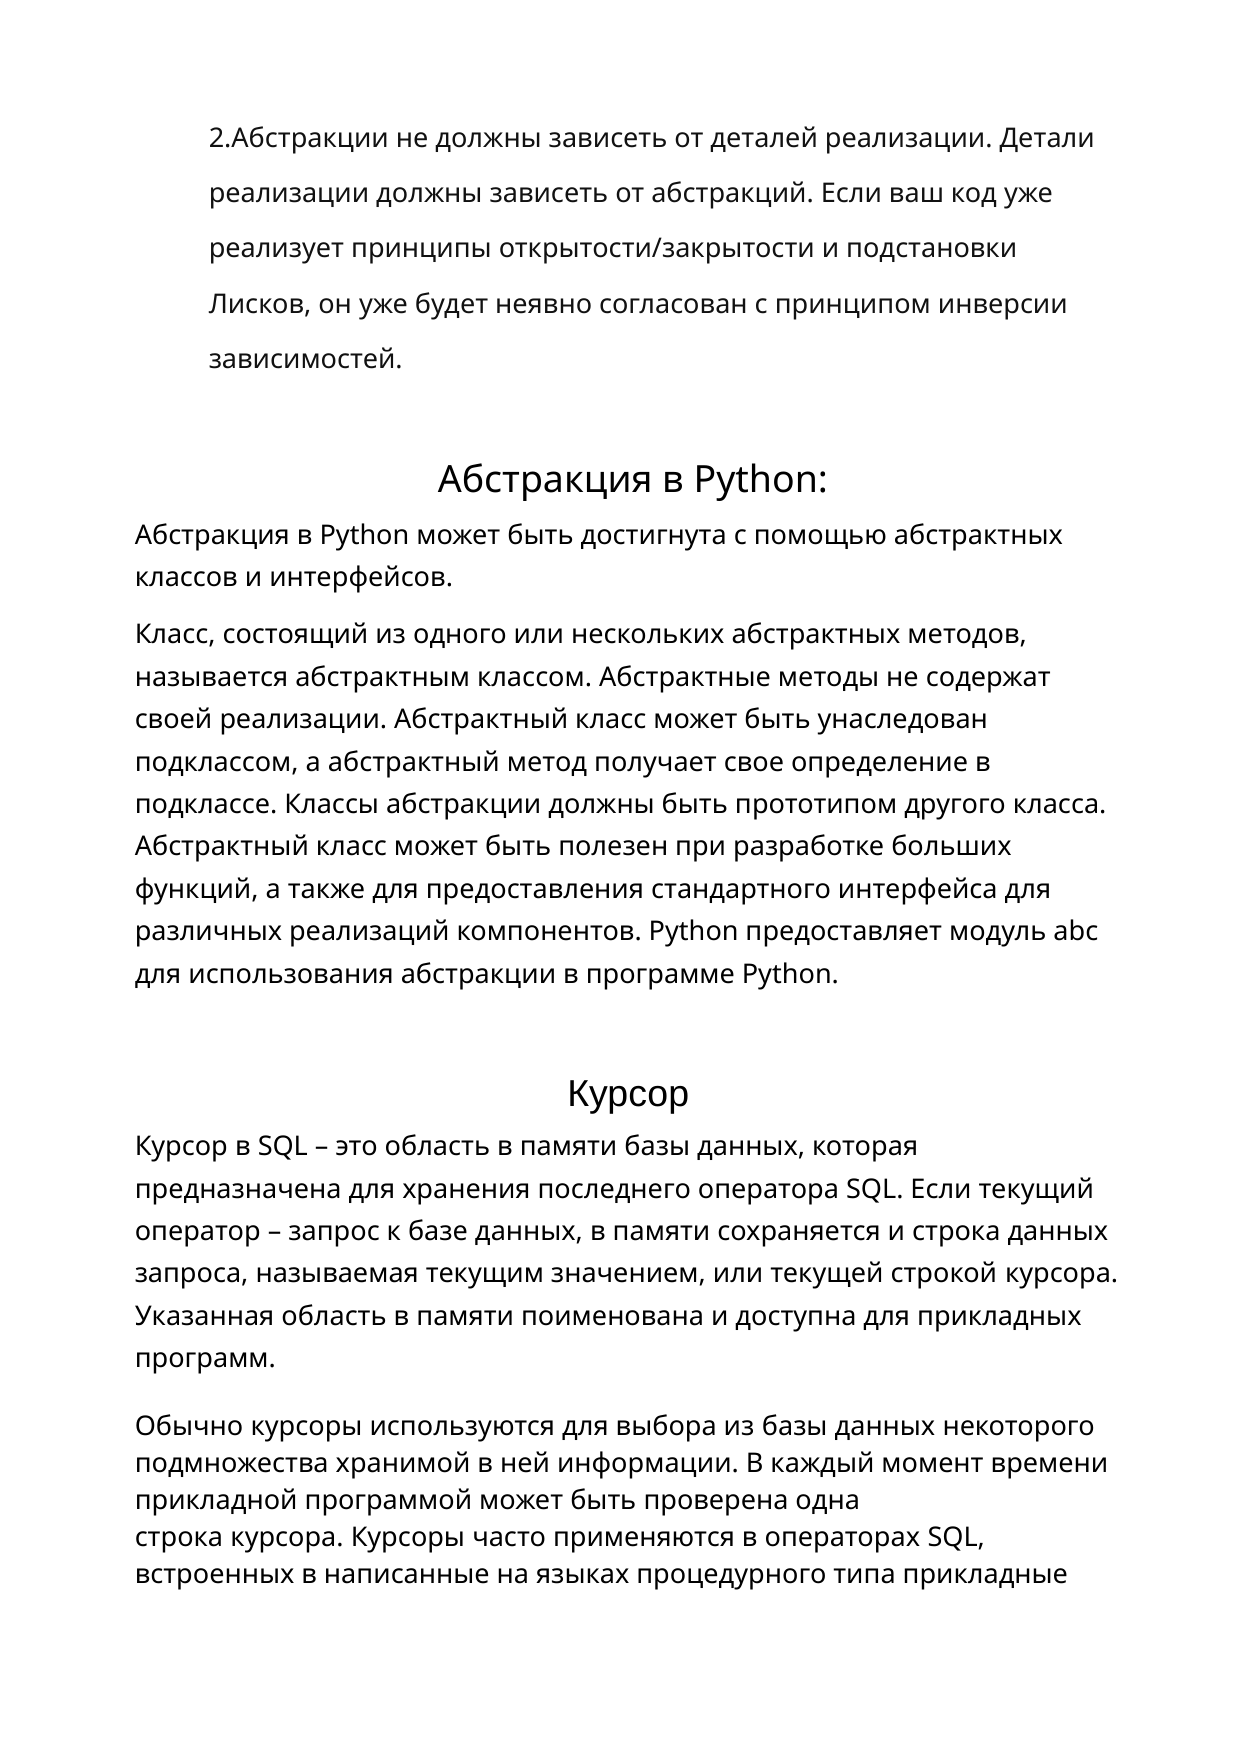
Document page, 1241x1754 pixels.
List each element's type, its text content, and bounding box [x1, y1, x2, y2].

text Класс, состоящий из одного или нескольких абстрактных методов, называется абстрактным классом. Абстрактные методы не содержат своей реализации. Абстрактный класс может быть унаследован подклассом, а абстрактный метод получает свое определение в подклассе. Классы абстракции должны быть прототипом другого класса. Абстрактный класс может быть полезен при разработке больших функций, а также для предоставления стандартного интерфейса для различных реализаций компонентов. Python предоставляет модуль abc для использования абстракции в программе Python. [134, 615, 1121, 991]
text Абстракция в Python может быть достигнута с помощью абстрактных классов и интерфейсов. [134, 516, 1121, 595]
text Курсор в SQL – это область в памяти базы данных, которая предназначена для хранения последнего оператора SQL. Если текущий оператор – запрос к базе данных, в памяти сохраняется и строка данных запроса, называемая текущим значением, или текущей строкой курсора. Указанная область в памяти поименована и доступна для прикладных программ. [134, 1127, 1121, 1376]
text Обычно курсоры используются для выбора из базы данных некоторого подмножества хранимой в ней информации. В каждый момент времени прикладной программой может быть проверена одна строка курсора. Курсоры часто применяются в операторах SQL, встроенных в написанные на языках процедурного типа прикладные [134, 1407, 1121, 1591]
subtitle Курсор [134, 1071, 1121, 1114]
subtitle Абстракция в Python: [134, 401, 1121, 503]
list Абстракции не должны зависеть от деталей реализации. Детали реализации должны зависеть от абстракций. Если ваш код уже реализует принципы открытости/закрытости и подстановки Лисков, он уже будет неявно согласован с принципом инверсии зависимостей. [134, 118, 1121, 376]
